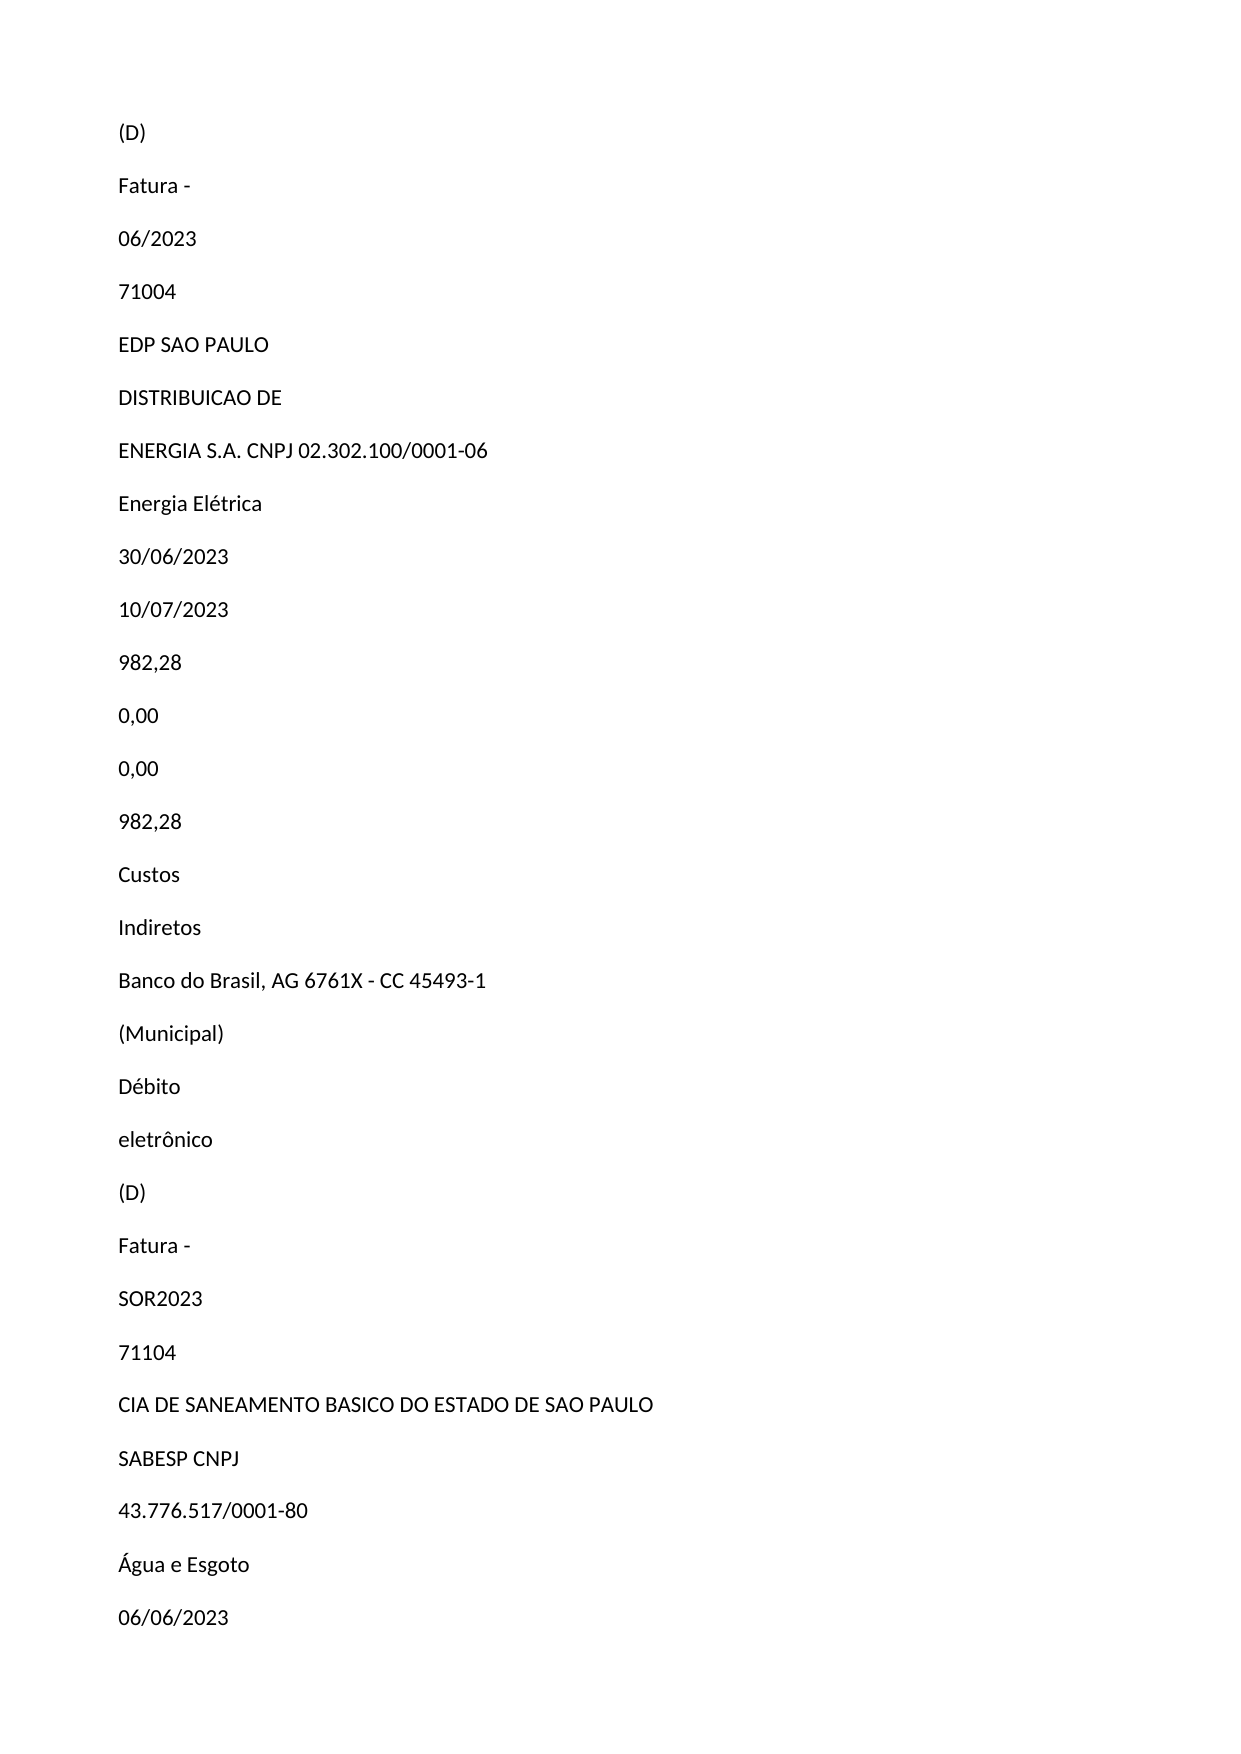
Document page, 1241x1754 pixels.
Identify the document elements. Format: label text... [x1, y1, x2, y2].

text (Municipal) [118, 1019, 1122, 1047]
text 71004 [118, 277, 1122, 305]
text 10/07/2023 [118, 595, 1122, 623]
text Fatura - [118, 171, 1122, 199]
text Custos [118, 860, 1122, 888]
text 0,00 [118, 701, 1122, 729]
text (D) [118, 1178, 1122, 1207]
text 43.776.517/0001-80 [118, 1497, 1122, 1525]
text 06/06/2023 [118, 1603, 1122, 1631]
text SOR2023 [118, 1284, 1122, 1313]
text SABESP CNPJ [118, 1444, 1122, 1472]
text Água e Esgoto [118, 1550, 1122, 1578]
text Indiretos [118, 913, 1122, 941]
text Fatura - [118, 1232, 1122, 1259]
text 71104 [118, 1338, 1122, 1366]
text eletrônico [118, 1126, 1122, 1153]
text CIA DE SANEAMENTO BASICO DO ESTADO DE SAO PAULO [118, 1391, 1122, 1419]
text ENERGIA S.A. CNPJ 02.302.100/0001-06 [118, 436, 1122, 464]
text Banco do Brasil, AG 6761X - CC 45493-1 [118, 966, 1122, 994]
text DISTRIBUICAO DE [118, 383, 1122, 411]
text Débito [118, 1072, 1122, 1101]
text EDP SAO PAULO [118, 330, 1122, 358]
text 982,28 [118, 807, 1122, 835]
text 982,28 [118, 648, 1122, 676]
text 0,00 [118, 754, 1122, 782]
text Energia Elétrica [118, 489, 1122, 517]
text (D) [118, 118, 1122, 146]
text 30/06/2023 [118, 542, 1122, 570]
text 06/2023 [118, 224, 1122, 252]
